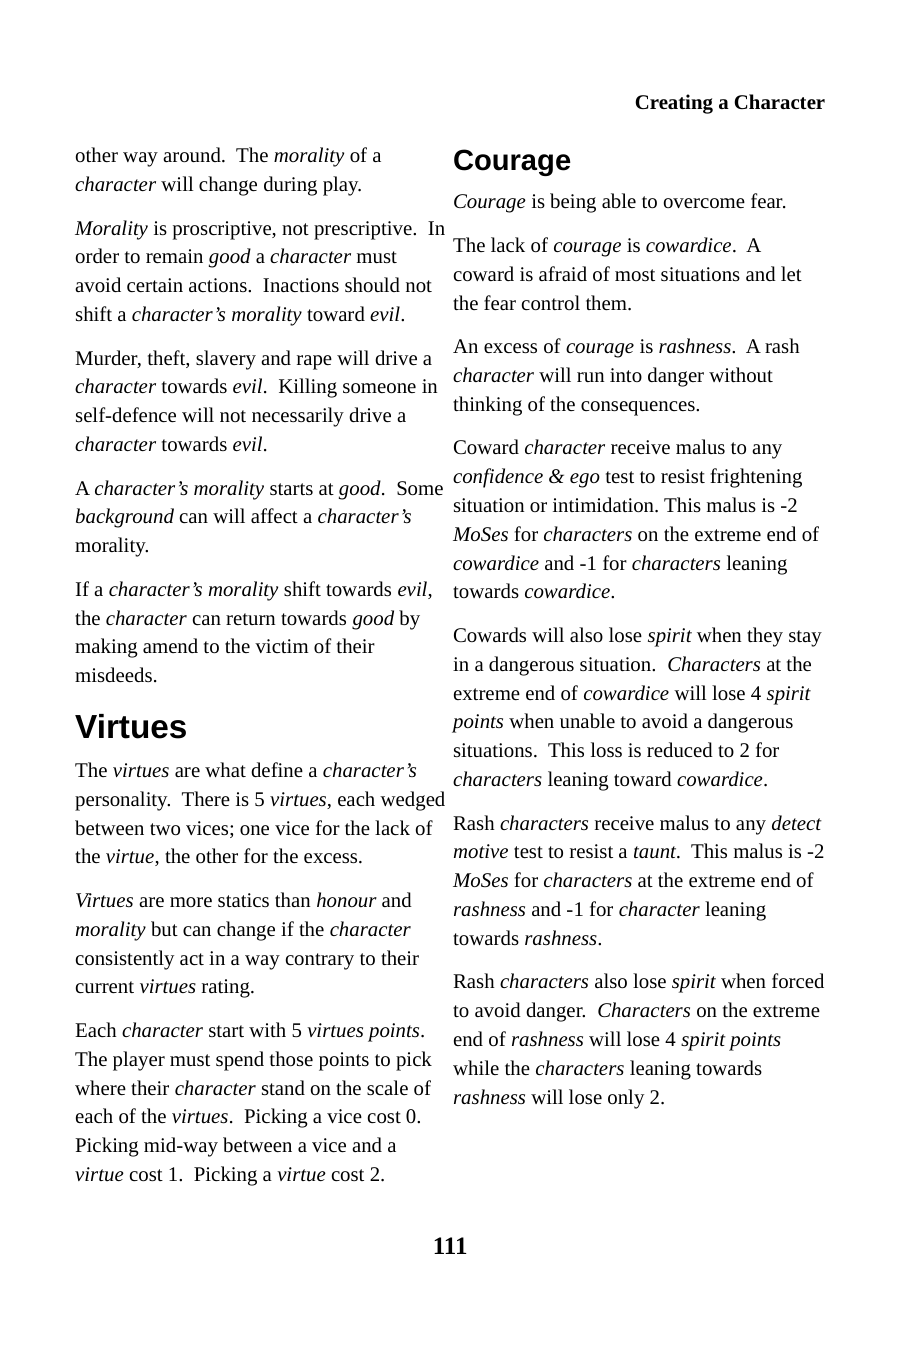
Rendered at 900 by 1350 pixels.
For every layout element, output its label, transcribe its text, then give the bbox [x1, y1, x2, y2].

text Cowards will also lose spirit when they stay in a dangerous situation. Characters at the extreme end of cowardice will lose 4 spirit points when unable to avoid a dangerous situations. This loss is reduced to 2 for characters leaning toward cowardice. [453, 623, 825, 791]
subtitle Courage [453, 143, 825, 177]
text Courage is being able to overcome fear. [453, 189, 825, 213]
text Murder, theft, slavery and rape will drive a character towards evil. Killing someone in self-defence will not necessarily drive a character towards evil. [75, 346, 447, 456]
text Each character start with 5 virtues points. The player must spend those points to pick where their character stand on the scale of each of the virtues. Picking a vice cost 0. Picking mid-way between a vice and a virtue cost 1. Picking a virtue cost 2. [75, 1018, 447, 1186]
subtitle Virtues [75, 707, 447, 745]
text If a character’s morality shift towards evil, the character can return towards good by making amend to the victim of their misdeeds. [75, 577, 447, 687]
text An excess of courage is rashness. A rash character will run into danger without thinking of the consequences. [453, 334, 825, 416]
text The lack of courage is cowardice. A coward is afraid of most situations and let the fear control them. [453, 233, 825, 314]
text Rash characters receive malus to any detect motive test to resist a taunt. This malus is -2 MoSes for characters at the extreme end of rashness and -1 for character leaning towards rashness. [453, 811, 825, 950]
text Morality is proscriptive, not prescriptive. In order to remain good a character must avoid certain actions. Inactions should not shift a character’s morality toward evil. [75, 216, 447, 326]
text Virtues are more statics than honour and morality but can change if the character consistently act in a way contrary to their current virtues rating. [75, 888, 447, 998]
text A character’s morality starts at good. Some background can will affect a character’s morality. [75, 476, 447, 557]
text other way around. The morality of a character will change during play. [75, 143, 447, 196]
text The virtues are what define a character’s personality. There is 5 virtues, each wedged between two vices; one vice for the lack of the virtue, the other for the excess. [75, 758, 447, 868]
text Rash characters also lose spirit when forced to avoid danger. Characters on the extreme end of rashness will lose 4 spirit points while the characters leaning towards rashness will lose only 2. [453, 969, 825, 1109]
text Coward character receive malus to any confidence & ego test to resist frightening situation or intimidation. This malus is -2 MoSes for characters on the extreme end of cowardice and -1 for characters leaning towards cowardice. [453, 435, 825, 603]
